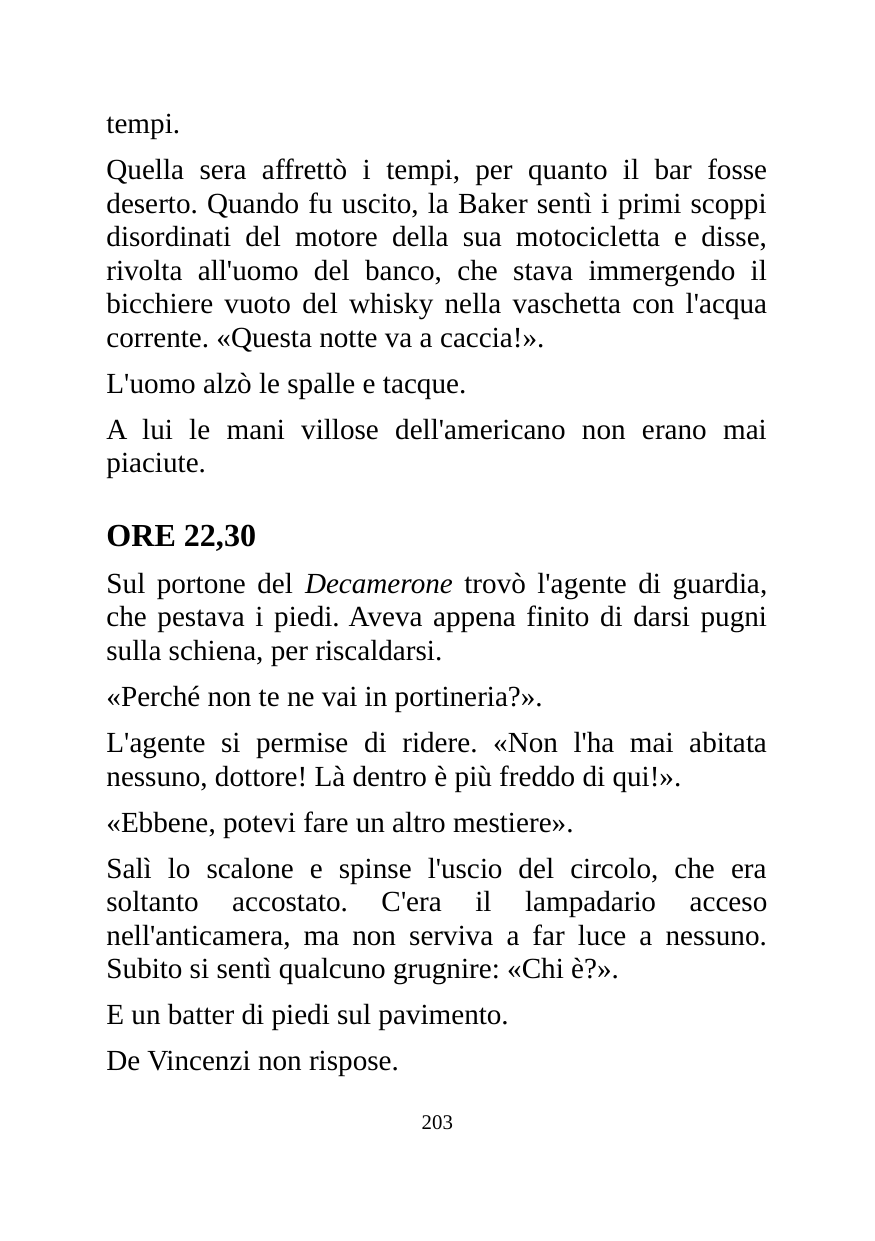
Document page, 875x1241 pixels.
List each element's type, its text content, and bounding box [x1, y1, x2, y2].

text E un batter di piedi sul pavimento. [106, 997, 768, 1031]
text Quella sera affrettò i tempi, per quanto il bar fosse deserto. Quando fu uscito, la Baker sentì i primi scoppi disordinati del motore della sua motocicletta e disse, rivolta all'uomo del banco, che stava immergendo il bicchiere vuoto del whisky nella vaschetta con l'acqua corrente. «Questa notte va a caccia!». [106, 152, 768, 353]
text L'uomo alzò le spalle e tacque. [106, 366, 768, 399]
text tempi. [106, 106, 768, 140]
text «Perché non te ne vai in portineria?». [106, 679, 768, 713]
subtitle ORE 22,30 [106, 517, 768, 553]
text Sul portone del Decamerone trovò l'agente di guardia, che pestava i piedi. Aveva appena finito di darsi pugni sulla schiena, per riscaldarsi. [106, 566, 768, 667]
text Salì lo scalone e spinse l'uscio del circolo, che era soltanto accostato. C'era il lampadario acceso nell'anticamera, ma non serviva a far luce a nessuno. Subito si sentì qualcuno grugnire: «Chi è?». [106, 851, 768, 985]
text L'agente si permise di ridere. «Non l'ha mai abitata nessuno, dottore! Là dentro è più freddo di qui!». [106, 725, 768, 792]
text De Vincenzi non rispose. [106, 1043, 768, 1077]
text A lui le mani villose dell'americano non erano mai piaciute. [106, 412, 768, 479]
text «Ebbene, potevi fare un altro mestiere». [106, 805, 768, 838]
